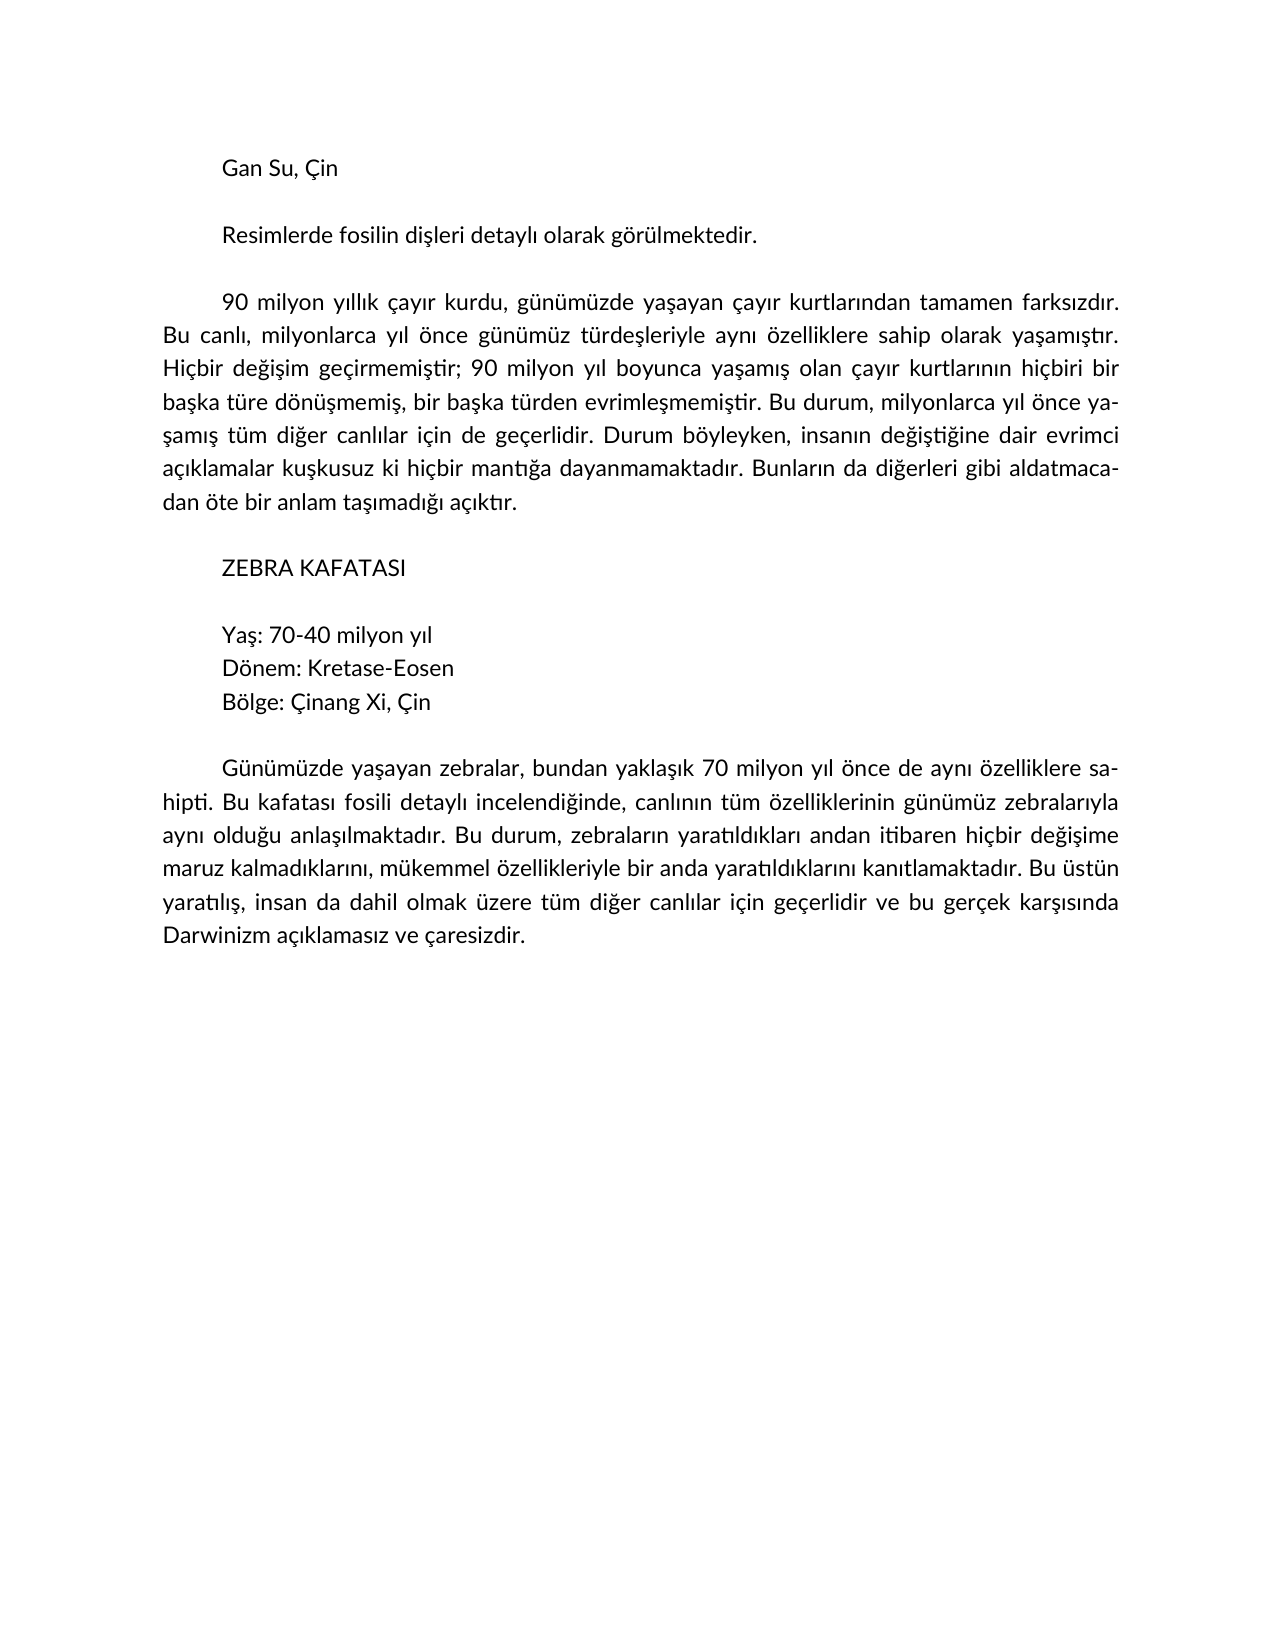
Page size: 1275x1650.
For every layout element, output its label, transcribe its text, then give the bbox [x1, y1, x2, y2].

text 90 mil­yon yıl­lık ça­yır kur­du, gü­nü­müz­de ya­şa­yan ça­yır kurt­la­rın­dan ta­ma­men fark­sız­dır. Bu can­lı, mil­yon­lar­ca yıl ön­ce gü­nü­müz tür­deş­le­riy­le ay­nı özel­lik­le­re sa­hip ola­rak ya­şa­mış­tır. Hiç­bir de­ği­şim ge­çir­me­miş­tir; 90 mil­yon yıl bo­yun­ca ya­şa­mış olan ça­yır kurt­la­rı­nın hiç­bi­ri bir baş­ka tü­re dö­nüş­me­miş, bir baş­ka tür­den ev­rim­leş­me­miş­tir. Bu du­rum, mil­yon­lar­ca yıl ön­ce ya­şa­mış tüm di­ğer can­lı­lar için de ge­çer­li­dir. Du­rum böy­ley­ken, in­sa­nın de­ğiş­ti­ği­ne da­ir ev­rim­ci açık­la­ma­lar kuş­ku­suz ki hiç­bir man­tı­ğa da­yan­ma­mak­ta­dır. Bun­la­rın da di­ğer­le­ri gi­bi al­dat­ma­ca­dan öte bir an­lam ta­şı­ma­dı­ğı açık­tır. [162, 283, 1119, 517]
text Yaş: 70-40 mil­yon yıl [162, 617, 1119, 650]
text Gü­nü­müz­de ya­şa­yan zeb­ra­lar, bun­dan yak­la­şık 70 mil­yon yıl ön­ce de ay­nı özel­lik­le­re sa­hip­ti. Bu ka­fa­ta­sı fo­si­li de­tay­lı in­ce­len­di­ğin­de, can­lı­nın tüm özel­lik­le­ri­nin gü­nü­müz zeb­ra­la­rıy­la ay­nı ol­du­ğu an­la­şıl­mak­ta­dır. Bu du­rum, zeb­ra­la­rın ya­ra­tıl­dık­la­rı an­dan iti­ba­ren hiç­bir de­ği­şi­me ma­ruz kal­ma­dık­la­rı­nı, mü­kem­mel özel­lik­le­riy­le bir an­da ya­ra­tıl­dık­la­rı­nı ka­nıt­la­mak­ta­dır. Bu üs­tün ya­ra­tı­lış, in­san da da­hil ol­mak üze­re tüm di­ğer can­lı­lar için ge­çer­li­dir ve bu ger­çek kar­şı­sın­da Dar­wi­nizm açık­la­ma­sız ve ça­re­siz­dir. [162, 750, 1119, 950]
text Re­sim­ler­de fo­si­lin diş­le­ri de­tay­lı ola­rak gö­rül­mek­te­dir. [162, 217, 1119, 250]
text Gan Su, Çin [162, 150, 1119, 183]
text Böl­ge: Çinang Xi, Çin [162, 683, 1119, 717]
text Dö­nem: Kretase-Eosen [162, 650, 1119, 683]
text ZEBRA KAFATASI [162, 550, 1119, 583]
